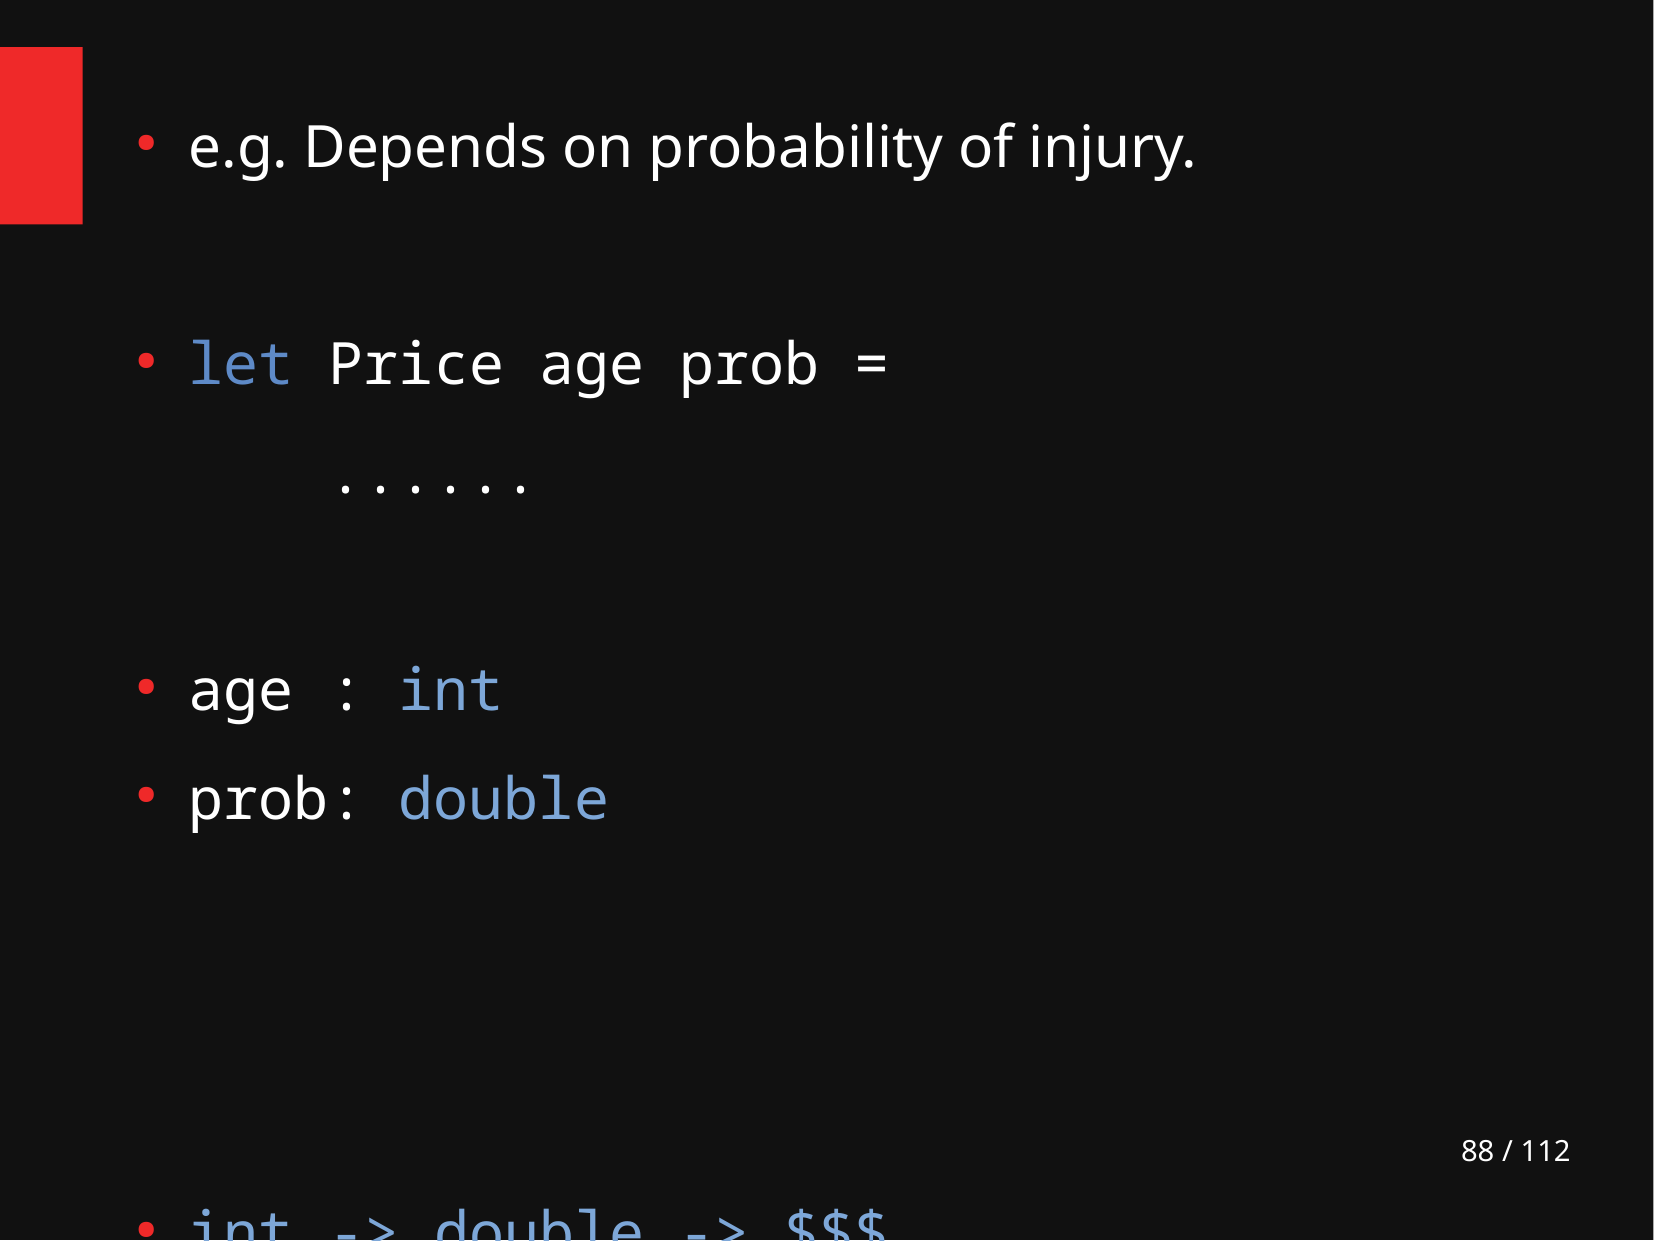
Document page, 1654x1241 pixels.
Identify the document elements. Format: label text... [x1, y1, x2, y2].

list e.g. Depends on probability of injury. let Price age prob = ...... age : int prob: double int -> double -> $$$ [118, 105, 1536, 1074]
